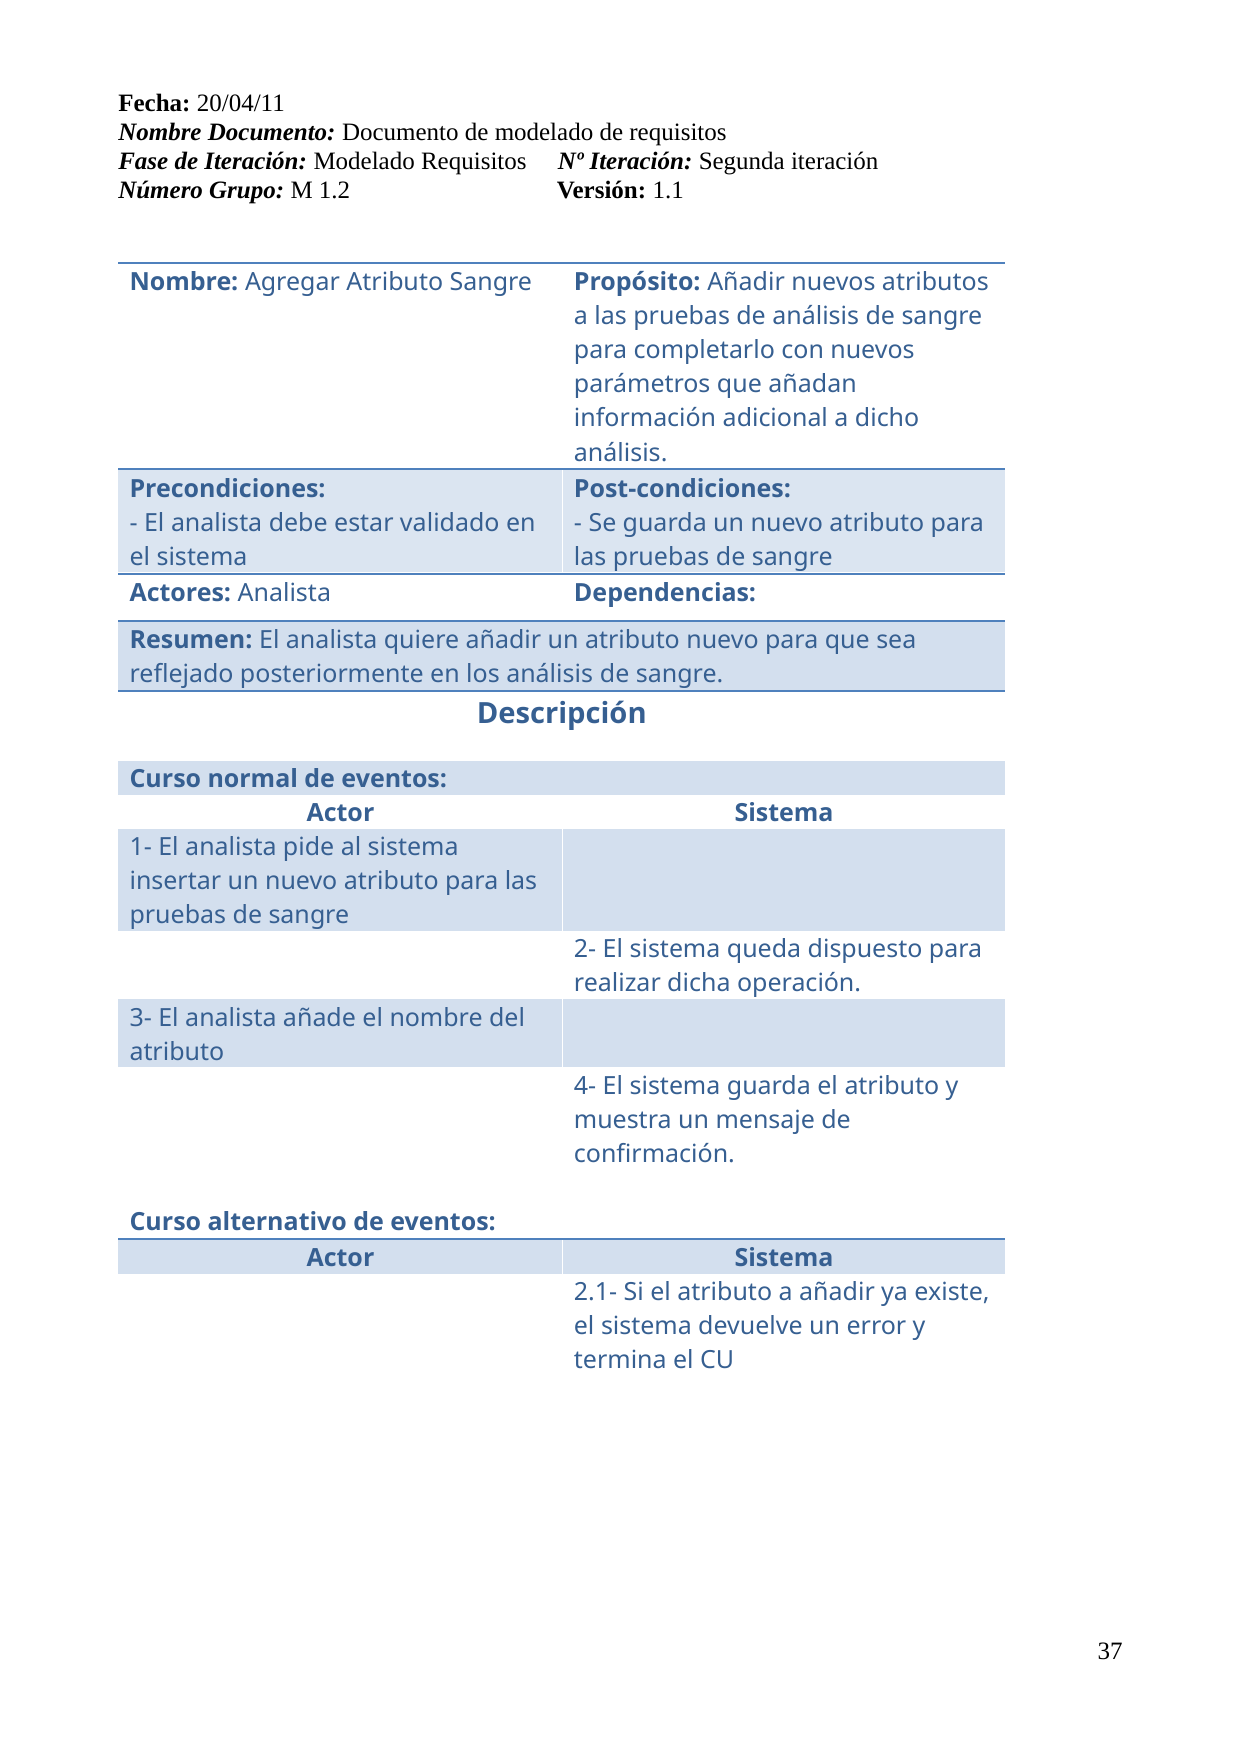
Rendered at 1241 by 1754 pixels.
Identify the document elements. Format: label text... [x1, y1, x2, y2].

table_cell [118, 1067, 562, 1169]
table_cell 3- El analista añade el nombre del atributo [118, 999, 562, 1067]
table_cell Actor [118, 1240, 562, 1274]
table_header Nombre: Agregar Atributo Sangre [118, 264, 562, 468]
table_cell 1- El analista pide al sistema insertar un nuevo atributo para las pruebas de sangre [118, 829, 562, 931]
table_cell 2- El sistema queda dispuesto para realizar dicha operación. [563, 931, 1005, 999]
table_cell [563, 999, 1005, 1067]
table_cell [118, 931, 562, 999]
table_cell Dependencias: [563, 575, 1005, 620]
table_header Curso normal de eventos: [118, 761, 1005, 795]
table_cell Precondiciones: - El analista debe estar validado en el sistema [118, 470, 562, 572]
table_cell [118, 1274, 562, 1410]
table_cell Post-condiciones: - Se guarda un nuevo atributo para las pruebas de sangre [563, 470, 1005, 572]
table_cell Resumen: El analista quiere añadir un atributo nuevo para que sea reflejado posteriormente en los análisis de sangre. [118, 622, 1005, 690]
table_cell Sistema [563, 1240, 1005, 1274]
table_header Propósito: Añadir nuevos atributos a las pruebas de análisis de sangre para completarlo con nuevos parámetros que añadan información adicional a dicho análisis. [563, 264, 1005, 468]
table_cell [563, 829, 1005, 931]
table_cell 4- El sistema guarda el atributo y muestra un mensaje de confirmación. [563, 1067, 1005, 1169]
table_cell Descripción [118, 692, 1005, 732]
table_cell Curso alternativo de eventos: [118, 1170, 1005, 1238]
table_cell Actor [118, 795, 562, 829]
table_cell 2.1- Si el atributo a añadir ya existe, el sistema devuelve un error y termina el CU [563, 1274, 1005, 1410]
table_cell Sistema [563, 795, 1005, 829]
table_cell Actores: Analista [118, 575, 562, 620]
